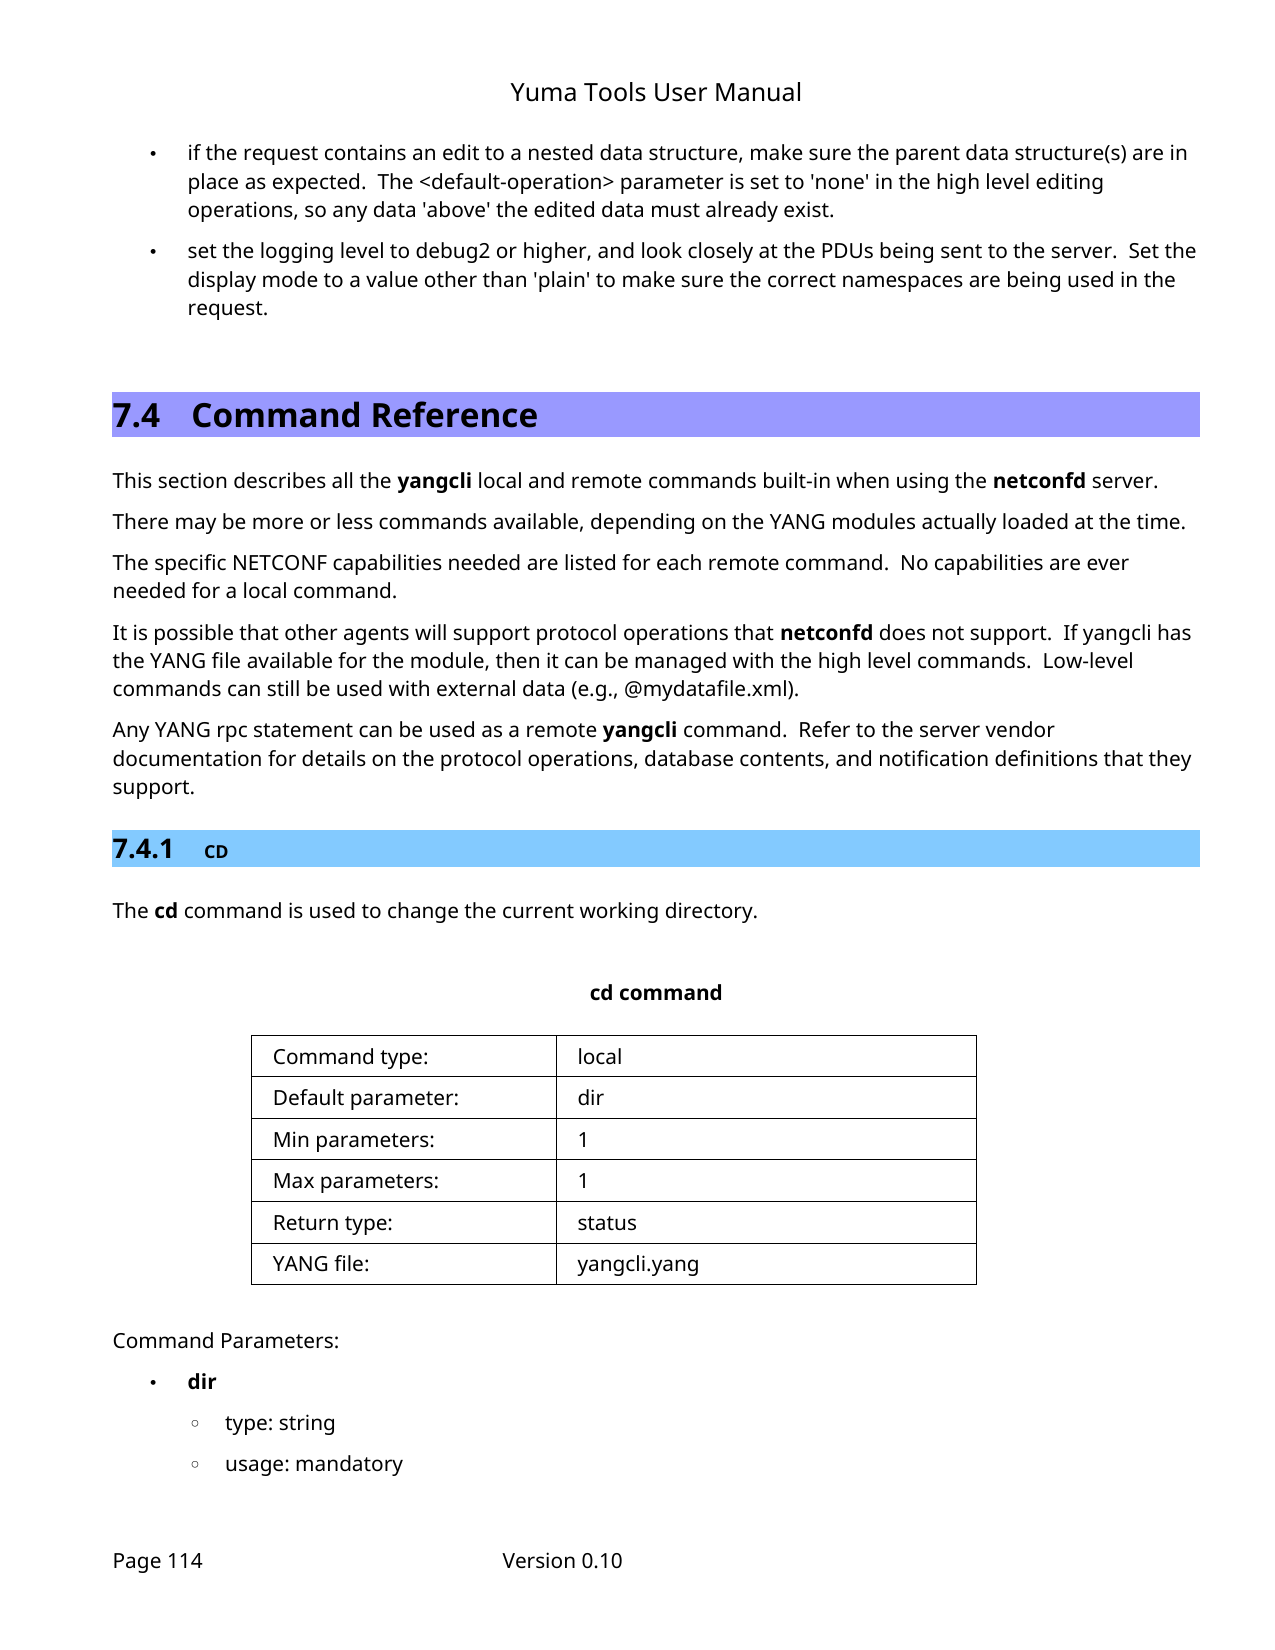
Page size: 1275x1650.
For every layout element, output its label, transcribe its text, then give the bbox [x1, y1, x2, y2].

list usage: mandatory [187, 1449, 1200, 1477]
text Command Parameters: [112, 1326, 1200, 1354]
list type: string [187, 1408, 1200, 1436]
table_header Command type: [252, 1036, 556, 1076]
table_cell 1 [557, 1119, 976, 1159]
text The cd command is used to change the current working directory. [112, 896, 1200, 924]
table_cell status [557, 1202, 976, 1242]
subtitle cd command [127, 978, 1185, 1006]
text The specific NETCONF capabilities needed are listed for each remote command. No capabilities are ever needed for a local command. [112, 548, 1200, 605]
table_cell Default parameter: [252, 1077, 556, 1118]
table_cell YANG file: [252, 1244, 556, 1284]
table_cell Min parameters: [252, 1119, 556, 1159]
text There may be more or less commands available, depending on the YANG modules actually loaded at the time. [112, 507, 1200, 536]
table_header local [557, 1036, 976, 1076]
table_cell Return type: [252, 1202, 556, 1242]
text This section describes all the yangcli local and remote commands built-in when using the netconfd server. [112, 466, 1200, 495]
list if the request contains an edit to a nested data structure, make sure the parent data structure(s) are in place as expected. The <default-operation> parameter is set to 'none' in the high level editing operations, so any data 'above' the edited data must already exist. [150, 138, 1200, 224]
list set the logging level to debug2 or higher, and look closely at the PDUs being sent to the server. Set the display mode to a value other than 'plain' to make sure the correct namespaces are being used in the request. [150, 236, 1200, 322]
table_cell 1 [557, 1160, 976, 1201]
table_cell dir [557, 1077, 976, 1118]
list dir [150, 1367, 1200, 1395]
subtitle cd [112, 830, 1200, 867]
table_cell Max parameters: [252, 1160, 556, 1201]
table_cell yangcli.yang [557, 1244, 976, 1284]
subtitle Command Reference [112, 392, 1200, 437]
text Any YANG rpc statement can be used as a remote yangcli command. Refer to the server vendor documentation for details on the protocol operations, database contents, and notification definitions that they support. [112, 715, 1200, 801]
text It is possible that other agents will support protocol operations that netconfd does not support. If yangcli has the YANG file available for the module, then it can be managed with the high level commands. Low-level commands can still be used with external data (e.g., @mydatafile.xml). [112, 618, 1200, 703]
